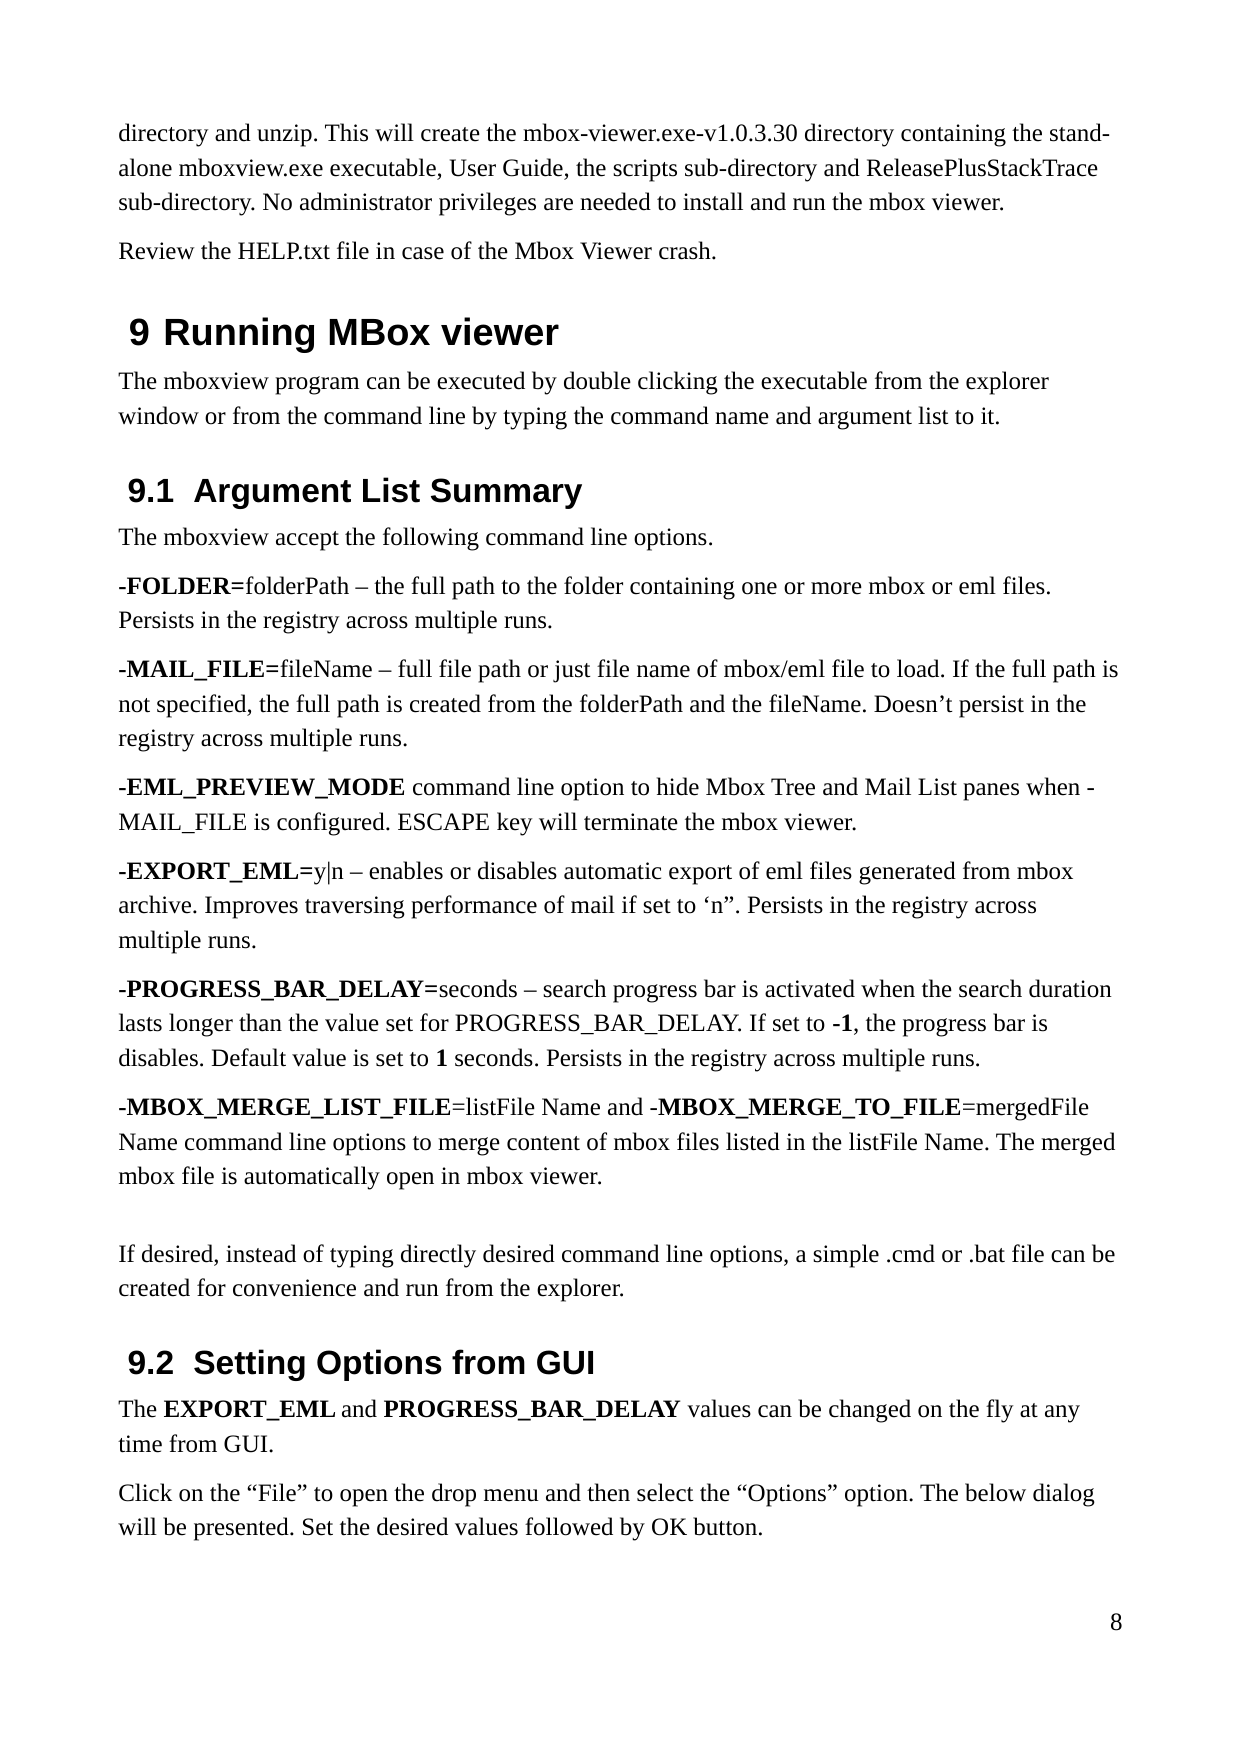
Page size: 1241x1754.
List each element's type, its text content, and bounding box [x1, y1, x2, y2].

text -MBOX_MERGE_LIST_FILE=listFile Name and -MBOX_MERGE_TO_FILE=mergedFile Name command line options to merge content of mbox files listed in the listFile Name. The merged mbox file is automatically open in mbox viewer. [118, 1092, 1122, 1190]
text directory and unzip. This will create the mbox-viewer.exe-v1.0.3.30 directory containing the stand-alone mboxview.exe executable, User Guide, the scripts sub-directory and ReleasePlusStackTrace sub-directory. No administrator privileges are needed to install and run the mbox viewer. [118, 118, 1122, 216]
text Click on the “File” to open the drop menu and then select the “Options” option. The below dialog will be presented. Set the desired values followed by OK button. [118, 1478, 1122, 1541]
text The mboxview accept the following command line options. [118, 522, 1122, 551]
text -EXPORT_EML=y|n – enables or disables automatic export of eml files generated from mbox archive. Improves traversing performance of mail if set to ‘n”. Persists in the registry across multiple runs. [118, 856, 1122, 954]
subtitle Setting Options from GUI [118, 1343, 1122, 1382]
text The mboxview program can be executed by double clicking the executable from the explorer window or from the command line by typing the command name and argument list to it. [118, 366, 1122, 429]
text If desired, instead of typing directly desired command line options, a simple .cmd or .bat file can be created for convenience and run from the explorer. [118, 1239, 1122, 1302]
text -EML_PREVIEW_MODE command line option to hide Mbox Tree and Mail List panes when -MAIL_FILE is configured. ESCAPE key will terminate the mbox viewer. [118, 772, 1122, 836]
text -PROGRESS_BAR_DELAY=seconds – search progress bar is activated when the search duration lasts longer than the value set for PROGRESS_BAR_DELAY. If set to -1, the progress bar is disables. Default value is set to 1 seconds. Persists in the registry across multiple runs. [118, 974, 1122, 1072]
text The EXPORT_EML and PROGRESS_BAR_DELAY values can be changed on the fly at any time from GUI. [118, 1394, 1122, 1458]
text Review the HELP.txt file in case of the Mbox Viewer crash. [118, 236, 1122, 265]
subtitle Argument List Summary [118, 471, 1122, 509]
text -FOLDER=folderPath – the full path to the folder containing one or more mbox or eml files. Persists in the registry across multiple runs. [118, 571, 1122, 634]
subtitle Running MBox viewer [118, 310, 1122, 354]
text -MAIL_FILE=fileName – full file path or just file name of mbox/eml file to load. If the full path is not specified, the full path is created from the folderPath and the fileName. Doesn’t persist in the registry across multiple runs. [118, 654, 1122, 752]
